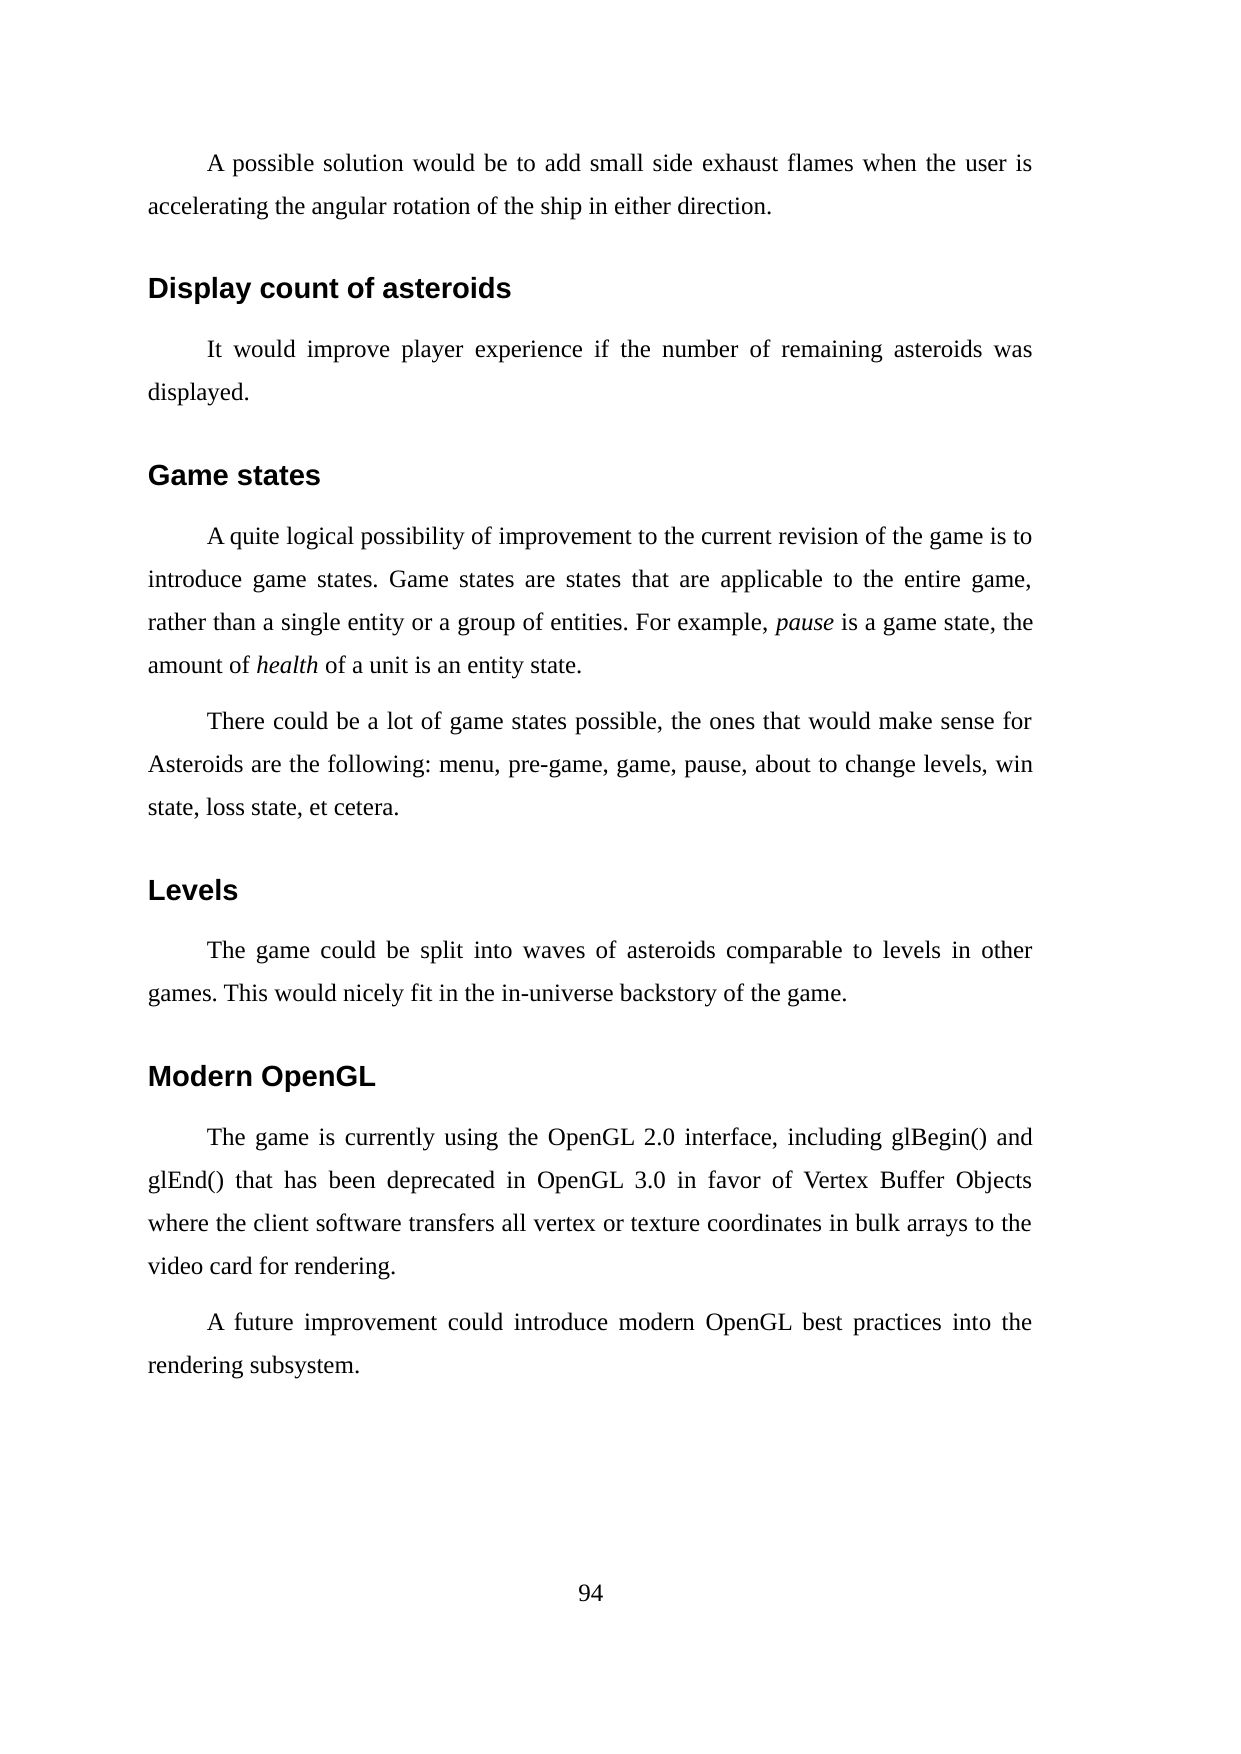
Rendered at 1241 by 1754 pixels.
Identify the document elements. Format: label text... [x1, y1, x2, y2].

text It would improve player experience if the number of remaining asteroids was displayed. [148, 334, 1033, 406]
subtitle Modern OpenGL [148, 1059, 1033, 1093]
subtitle Display count of asteroids [148, 271, 1033, 305]
text A possible solution would be to add small side exhaust flames when the user is accelerating the angular rotation of the ship in either direction. [148, 148, 1033, 219]
subtitle Game states [148, 458, 1033, 491]
subtitle Levels [148, 873, 1033, 906]
text A quite logical possibility of improvement to the current revision of the game is to introduce game states. Game states are states that are applicable to the entire game, rather than a single entity or a group of entities. For example, pause is a game state, the amount of health of a unit is an entity state. [148, 521, 1033, 679]
text There could be a lot of game states possible, the ones that would make sense for Asteroids are the following: menu, pre-game, game, pause, about to change levels, win state, loss state, et cetera. [148, 706, 1033, 821]
text A future improvement could introduce modern OpenGL best practices into the rendering subsystem. [148, 1307, 1033, 1379]
text The game is currently using the OpenGL 2.0 interface, including glBegin() and glEnd() that has been deprecated in OpenGL 3.0 in favor of Vertex Buffer Objects where the client software transfers all vertex or texture coordinates in bulk arrays to the video card for rendering. [148, 1122, 1033, 1280]
text The game could be split into waves of asteroids comparable to levels in other games. This would nicely fit in the in-universe backstory of the game. [148, 935, 1033, 1007]
